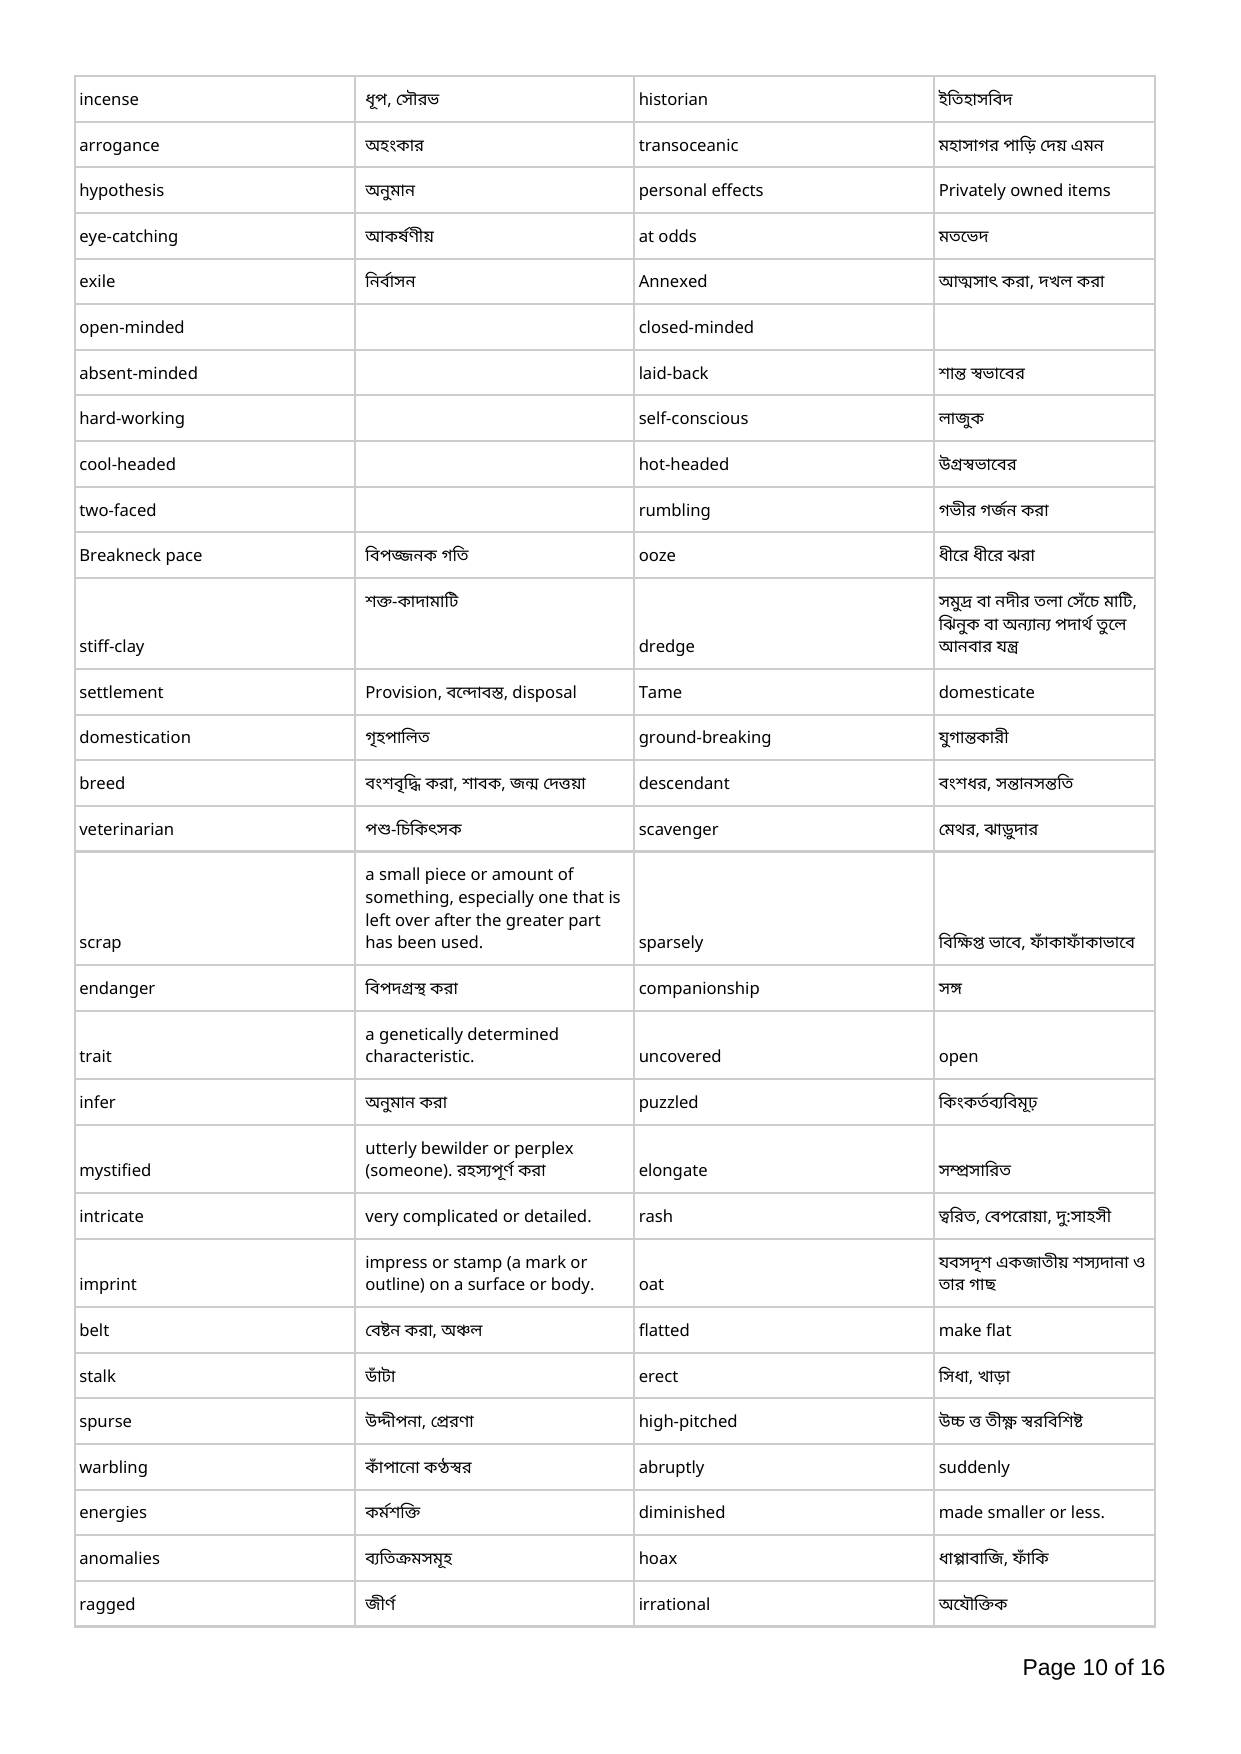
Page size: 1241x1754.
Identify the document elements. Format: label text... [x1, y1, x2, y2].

table_cell scrap [76, 853, 354, 964]
table_cell মহাসাগর পাড়ি দেয় এমন [935, 123, 1154, 166]
table_cell ব্যতিক্রমসমূহ [356, 1536, 633, 1580]
table_cell বিপজ্জনক গতি [356, 533, 633, 577]
table_cell eye-catching [76, 214, 354, 257]
table_cell কিংকর্তব্যবিমূঢ় [935, 1080, 1154, 1124]
table_cell energies [76, 1491, 354, 1534]
table_cell Provision, বন্দোবস্ত, disposal [356, 670, 633, 713]
table_cell companionship [635, 966, 933, 1010]
table_cell ইতিহাসবিদ [935, 77, 1154, 121]
table_cell [356, 396, 633, 440]
table_cell breed [76, 761, 354, 805]
table_cell laid-back [635, 351, 933, 394]
table_cell hot-headed [635, 442, 933, 486]
table_cell ground-breaking [635, 716, 933, 759]
table_cell at odds [635, 214, 933, 257]
table_cell উচ্চ ত্ত তীক্ষ্ণ স্বরবিশিষ্ট [935, 1399, 1154, 1443]
table_cell বিক্ষিপ্ত ভাবে, ফাঁকাফাঁকাভাবে [935, 853, 1154, 964]
table_cell [356, 305, 633, 349]
table_cell scavenger [635, 807, 933, 850]
table_cell arrogance [76, 123, 354, 166]
table_cell abruptly [635, 1445, 933, 1488]
table_cell ত্বরিত, বেপরোয়া, দু:সাহসী [935, 1194, 1154, 1238]
table_cell জীর্ণ [356, 1582, 633, 1625]
table_cell anomalies [76, 1536, 354, 1580]
table_cell irrational [635, 1582, 933, 1625]
table_cell diminished [635, 1491, 933, 1534]
table_cell Annexed [635, 260, 933, 303]
table_cell [356, 442, 633, 486]
table_cell descendant [635, 761, 933, 805]
table_cell উদ্দীপনা, প্রেরণা [356, 1399, 633, 1443]
table_cell উগ্রস্বভাবের [935, 442, 1154, 486]
table_cell flatted [635, 1308, 933, 1352]
table_cell কর্মশক্তি [356, 1491, 633, 1534]
table_cell very complicated or detailed. [356, 1194, 633, 1238]
table_cell লাজুক [935, 396, 1154, 440]
table_cell কাঁপানো কণ্ঠস্বর [356, 1445, 633, 1488]
table_cell mystified [76, 1126, 354, 1192]
table_cell imprint [76, 1240, 354, 1306]
table_cell elongate [635, 1126, 933, 1192]
table_cell personal effects [635, 168, 933, 212]
table_cell বিপদগ্রস্থ করা [356, 966, 633, 1010]
table_cell পশু-চিকিৎসক [356, 807, 633, 850]
table_cell সঙ্গ [935, 966, 1154, 1010]
table_cell exile [76, 260, 354, 303]
table_cell puzzled [635, 1080, 933, 1124]
table_cell sparsely [635, 853, 933, 964]
table_cell Breakneck pace [76, 533, 354, 577]
table_cell Tame [635, 670, 933, 713]
table_cell oat [635, 1240, 933, 1306]
table_cell [935, 305, 1154, 349]
table_cell অহংকার [356, 123, 633, 166]
table_cell make flat [935, 1308, 1154, 1352]
table_cell [356, 351, 633, 394]
table_cell uncovered [635, 1012, 933, 1078]
table_cell impress or stamp (a mark or outline) on a surface or body. [356, 1240, 633, 1306]
table_cell utterly bewilder or perplex (someone). রহস্যপূর্ণ করা [356, 1126, 633, 1192]
table_cell মেথর, ঝাড়ুদার [935, 807, 1154, 850]
table_cell open [935, 1012, 1154, 1078]
table_cell infer [76, 1080, 354, 1124]
table_cell cool-headed [76, 442, 354, 486]
table_cell মতভেদ [935, 214, 1154, 257]
table_cell বেষ্টন করা, অঞ্চল [356, 1308, 633, 1352]
table_cell যুগান্তকারী [935, 716, 1154, 759]
table_cell made smaller or less. [935, 1491, 1154, 1534]
table_cell settlement [76, 670, 354, 713]
table_cell trait [76, 1012, 354, 1078]
table_cell hoax [635, 1536, 933, 1580]
table_cell [356, 488, 633, 531]
table_cell two-faced [76, 488, 354, 531]
table_cell erect [635, 1354, 933, 1397]
table_cell belt [76, 1308, 354, 1352]
table_cell নির্বাসন [356, 260, 633, 303]
table_cell অযৌক্তিক [935, 1582, 1154, 1625]
table_cell suddenly [935, 1445, 1154, 1488]
table_cell veterinarian [76, 807, 354, 850]
table_cell ooze [635, 533, 933, 577]
table_cell hypothesis [76, 168, 354, 212]
table_cell domestication [76, 716, 354, 759]
table_cell stalk [76, 1354, 354, 1397]
table_cell self-conscious [635, 396, 933, 440]
table_cell আকর্ষণীয় [356, 214, 633, 257]
table_cell dredge [635, 579, 933, 668]
table_cell সমুদ্র বা নদীর তলা সেঁচে মাটি, ঝিনুক বা অন্যান্য পদার্থ তুলে আনবার যন্ত্র [935, 579, 1154, 668]
table_cell যবসদৃশ একজাতীয় শস্যদানা ও তার গাছ [935, 1240, 1154, 1306]
table_cell শান্ত স্বভাবের [935, 351, 1154, 394]
table_cell closed-minded [635, 305, 933, 349]
table_cell intricate [76, 1194, 354, 1238]
table_cell সিধা, খাড়া [935, 1354, 1154, 1397]
table_cell ragged [76, 1582, 354, 1625]
table_cell সম্প্রসারিত [935, 1126, 1154, 1192]
table_cell বংশধর, সন্তানসন্ততি [935, 761, 1154, 805]
table_cell গভীর গর্জন করা [935, 488, 1154, 531]
table_cell hard-working [76, 396, 354, 440]
table_cell ধূপ, সৌরভ [356, 77, 633, 121]
table_cell incense [76, 77, 354, 121]
table_cell transoceanic [635, 123, 933, 166]
table_cell a genetically determined characteristic. [356, 1012, 633, 1078]
table_cell Privately owned items [935, 168, 1154, 212]
table_cell শক্ত-কাদামাটি [356, 579, 633, 668]
table_cell endanger [76, 966, 354, 1010]
table_cell historian [635, 77, 933, 121]
table_cell open-minded [76, 305, 354, 349]
table_cell গৃহপালিত [356, 716, 633, 759]
table_cell ডাঁটা [356, 1354, 633, 1397]
table_cell rumbling [635, 488, 933, 531]
table_cell spurse [76, 1399, 354, 1443]
table_cell ধাপ্পাবাজি, ফাঁকি [935, 1536, 1154, 1580]
table_cell rash [635, 1194, 933, 1238]
table_cell warbling [76, 1445, 354, 1488]
table_cell stiff-clay [76, 579, 354, 668]
table_cell ধীরে ধীরে ঝরা [935, 533, 1154, 577]
table_cell a small piece or amount of something, especially one that is left over after the greater part has been used. [356, 853, 633, 964]
table_cell high-pitched [635, 1399, 933, 1443]
table_cell অনুমান করা [356, 1080, 633, 1124]
table_cell অনুমান [356, 168, 633, 212]
table_cell বংশবৃদ্ধি করা, শাবক, জন্ম দেত্তয়া [356, 761, 633, 805]
table_cell আত্মসাৎ করা, দখল করা [935, 260, 1154, 303]
table_cell domesticate [935, 670, 1154, 713]
table_cell absent-minded [76, 351, 354, 394]
